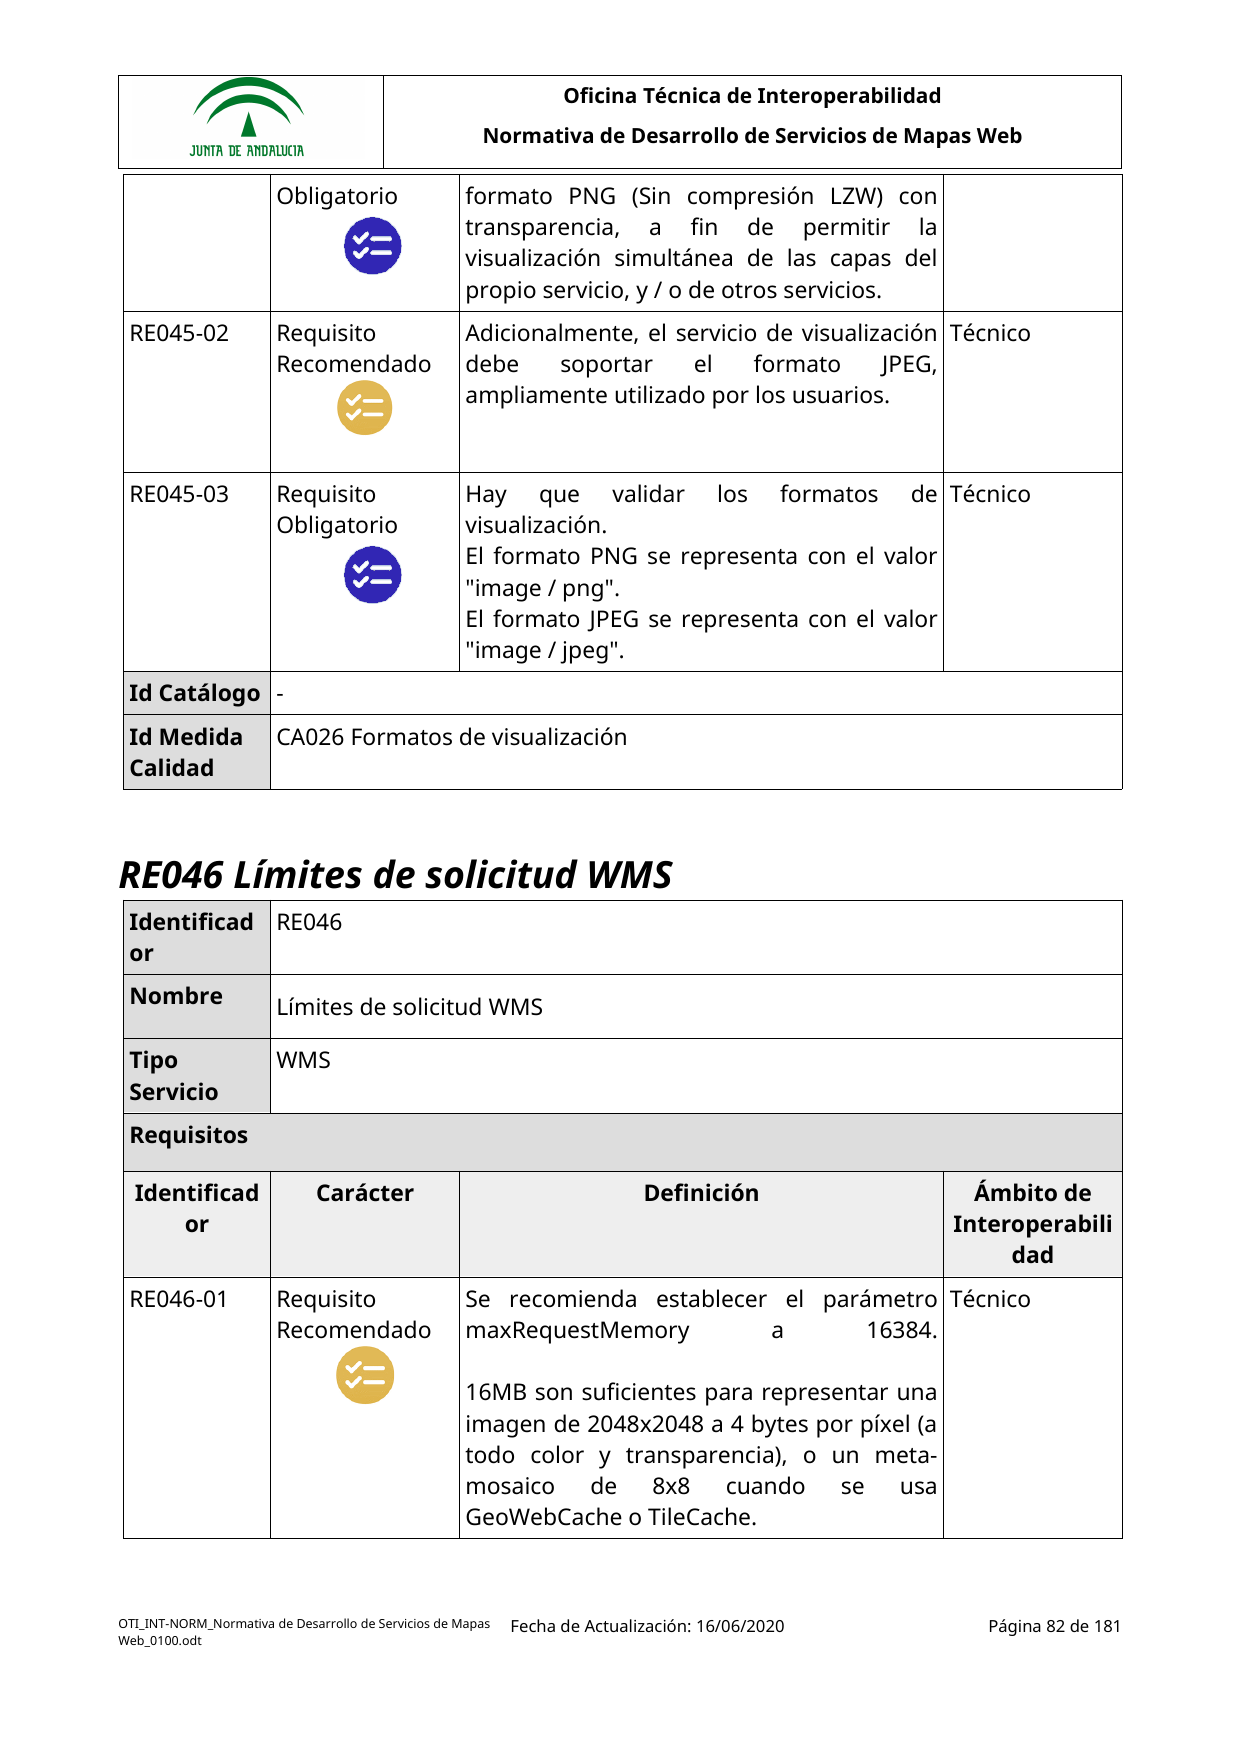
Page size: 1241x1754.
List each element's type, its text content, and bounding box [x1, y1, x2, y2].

table_cell Definición [460, 1172, 943, 1276]
picture [337, 216, 406, 277]
table_cell Nombre [124, 975, 270, 1038]
table_cell Requisito Obligatorio [271, 473, 459, 671]
table_header Identificador [124, 901, 270, 974]
table_cell Ámbito de Interoperabilidad [944, 1172, 1122, 1276]
table_cell Técnico [944, 473, 1122, 671]
table_cell [944, 175, 1122, 311]
table_header RE046 [271, 901, 1122, 974]
table_cell Técnico [944, 312, 1122, 471]
table_cell Obligatorio [271, 175, 459, 311]
picture [336, 379, 393, 436]
table_cell formato PNG (Sin compresión LZW) con transparencia, a fin de permitir la visualización simultánea de las capas del propio servicio, y / o de otros servicios. [460, 175, 943, 311]
picture [132, 77, 365, 159]
table_cell Identificador [124, 1172, 270, 1276]
table_cell Hay que validar los formatos de visualización. El formato PNG se representa con el valor "image / png". El formato JPEG se representa con el valor "image / jpeg". [460, 473, 943, 671]
table_cell [124, 175, 270, 311]
table_cell WMS [271, 1039, 1122, 1112]
picture [335, 1345, 395, 1405]
table_cell Adicionalmente, el servicio de visualización debe soportar el formato JPEG, ampliamente utilizado por los usuarios. [460, 312, 943, 471]
table_cell Id Catálogo [124, 672, 270, 714]
table_cell RE046-01 [124, 1278, 270, 1538]
table_cell RE045-02 [124, 312, 270, 471]
table_cell CA026 Formatos de visualización [271, 715, 1122, 789]
table_cell - [271, 672, 1122, 714]
subtitle RE046 Límites de solicitud WMS [118, 848, 1122, 899]
table_cell Técnico [944, 1278, 1122, 1538]
table_cell Límites de solicitud WMS [271, 975, 1122, 1038]
table_cell Requisito Recomendado [271, 312, 459, 471]
table_cell Requisitos [124, 1114, 1122, 1171]
table_cell RE045-03 [124, 473, 270, 671]
table_cell Id Medida Calidad [124, 715, 270, 789]
table_cell Tipo Servicio [124, 1039, 270, 1112]
table_cell Requisito Recomendado [271, 1278, 459, 1538]
table_cell Carácter [271, 1172, 459, 1276]
table_cell Se recomienda establecer el parámetro maxRequestMemory a 16384. 16MB son suficientes para representar una imagen de 2048x2048 a 4 bytes por píxel (a todo color y transparencia), o un meta-mosaico de 8x8 cuando se usa GeoWebCache o TileCache. [460, 1278, 943, 1538]
picture [337, 545, 406, 606]
